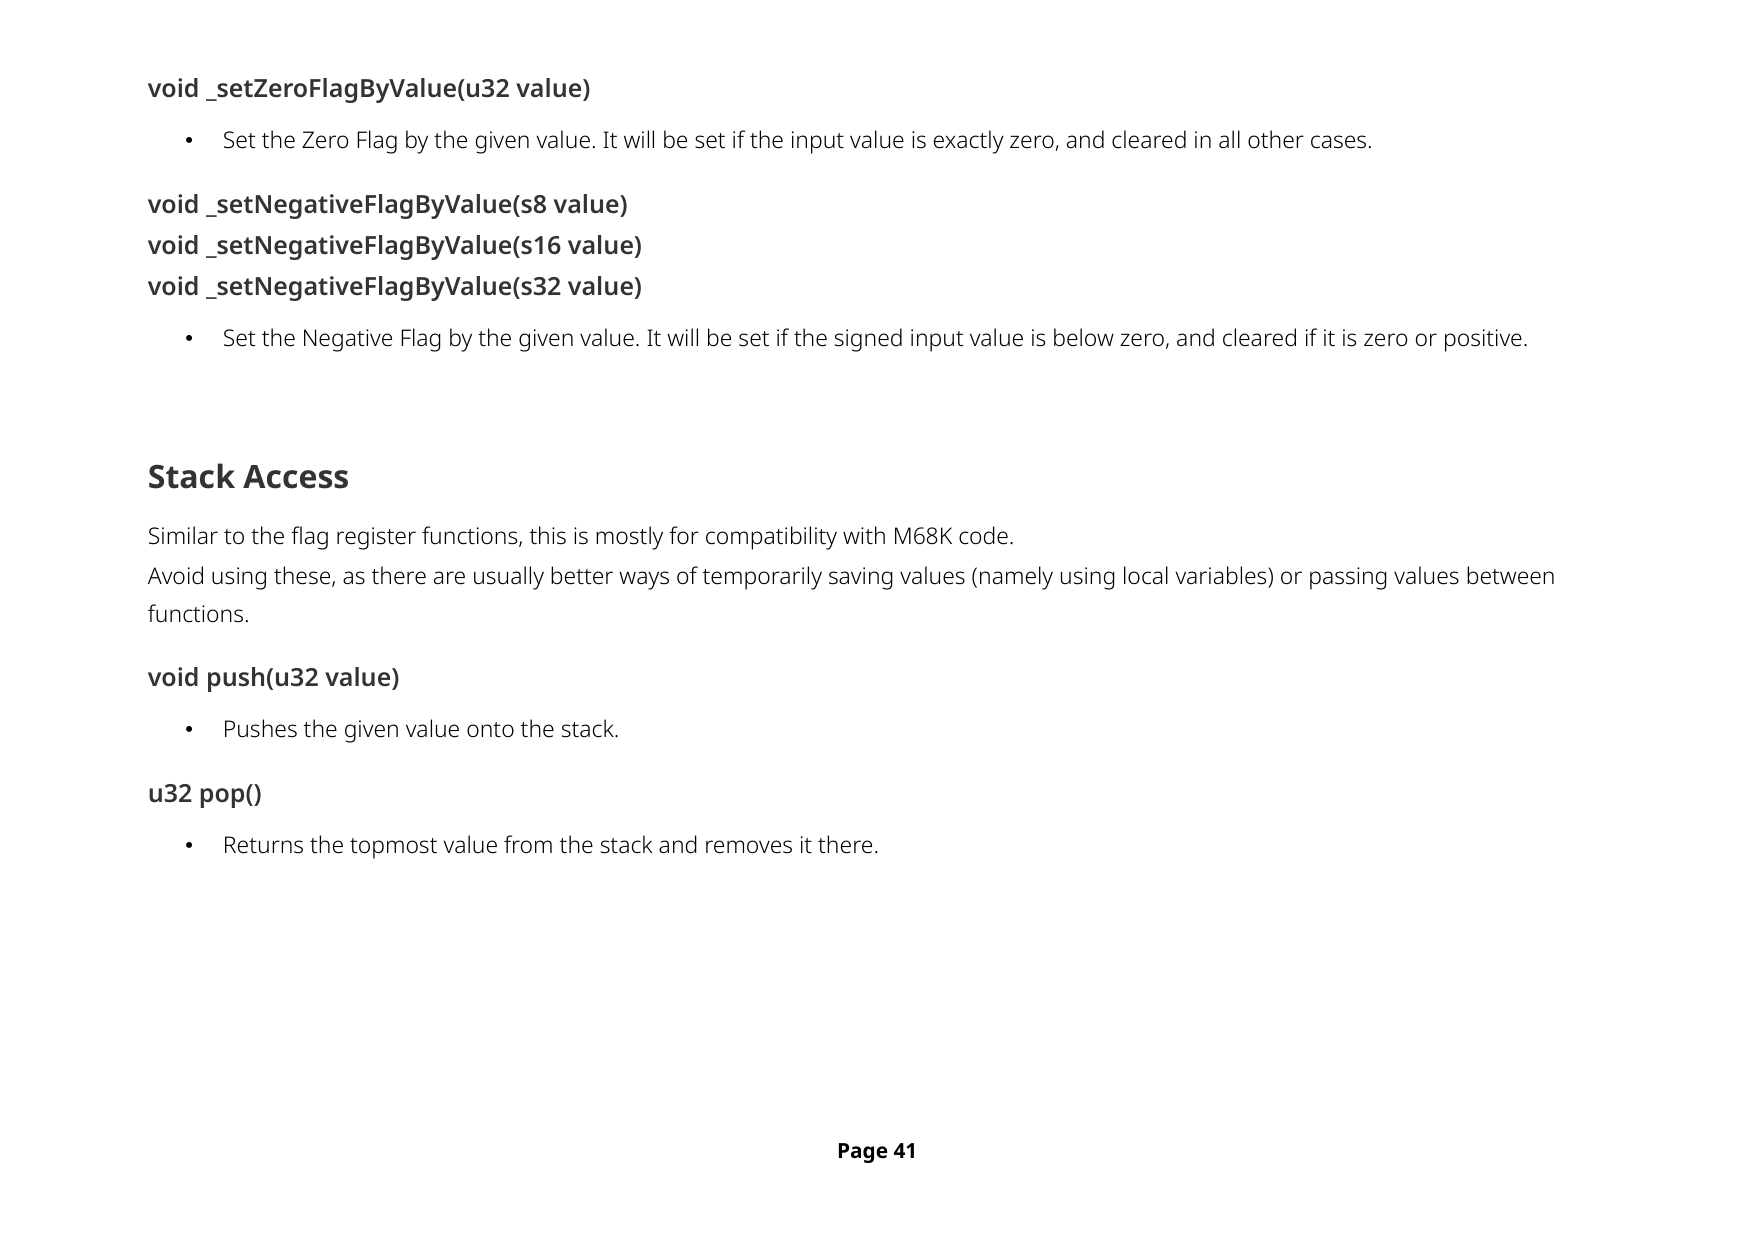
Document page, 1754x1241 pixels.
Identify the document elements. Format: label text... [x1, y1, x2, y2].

text Avoid using these, as there are usually better ways of temporarily saving values (namely using local variables) or passing values between functions. [148, 560, 1606, 629]
list Set the Negative Flag by the given value. It will be set if the signed input value is below zero, and cleared if it is zero or positive. [185, 322, 1606, 353]
subtitle void _setZeroFlagByValue(u32 value) [148, 71, 1606, 105]
subtitle void _setNegativeFlagByValue(s8 value) void _setNegativeFlagByValue(s16 value) void _setNegativeFlagByValue(s32 value) [148, 187, 1606, 302]
list Returns the topmost value from the stack and removes it there. [185, 829, 1606, 860]
text Similar to the flag register functions, this is mostly for compatibility with M68K code. [148, 519, 1606, 551]
list Set the Zero Flag by the given value. It will be set if the input value is exactly zero, and cleared in all other cases. [185, 124, 1606, 155]
subtitle void push(u32 value) [148, 660, 1606, 694]
subtitle Stack Access [148, 454, 1606, 498]
list Pushes the given value onto the stack. [185, 713, 1606, 744]
subtitle u32 pop() [148, 776, 1606, 810]
